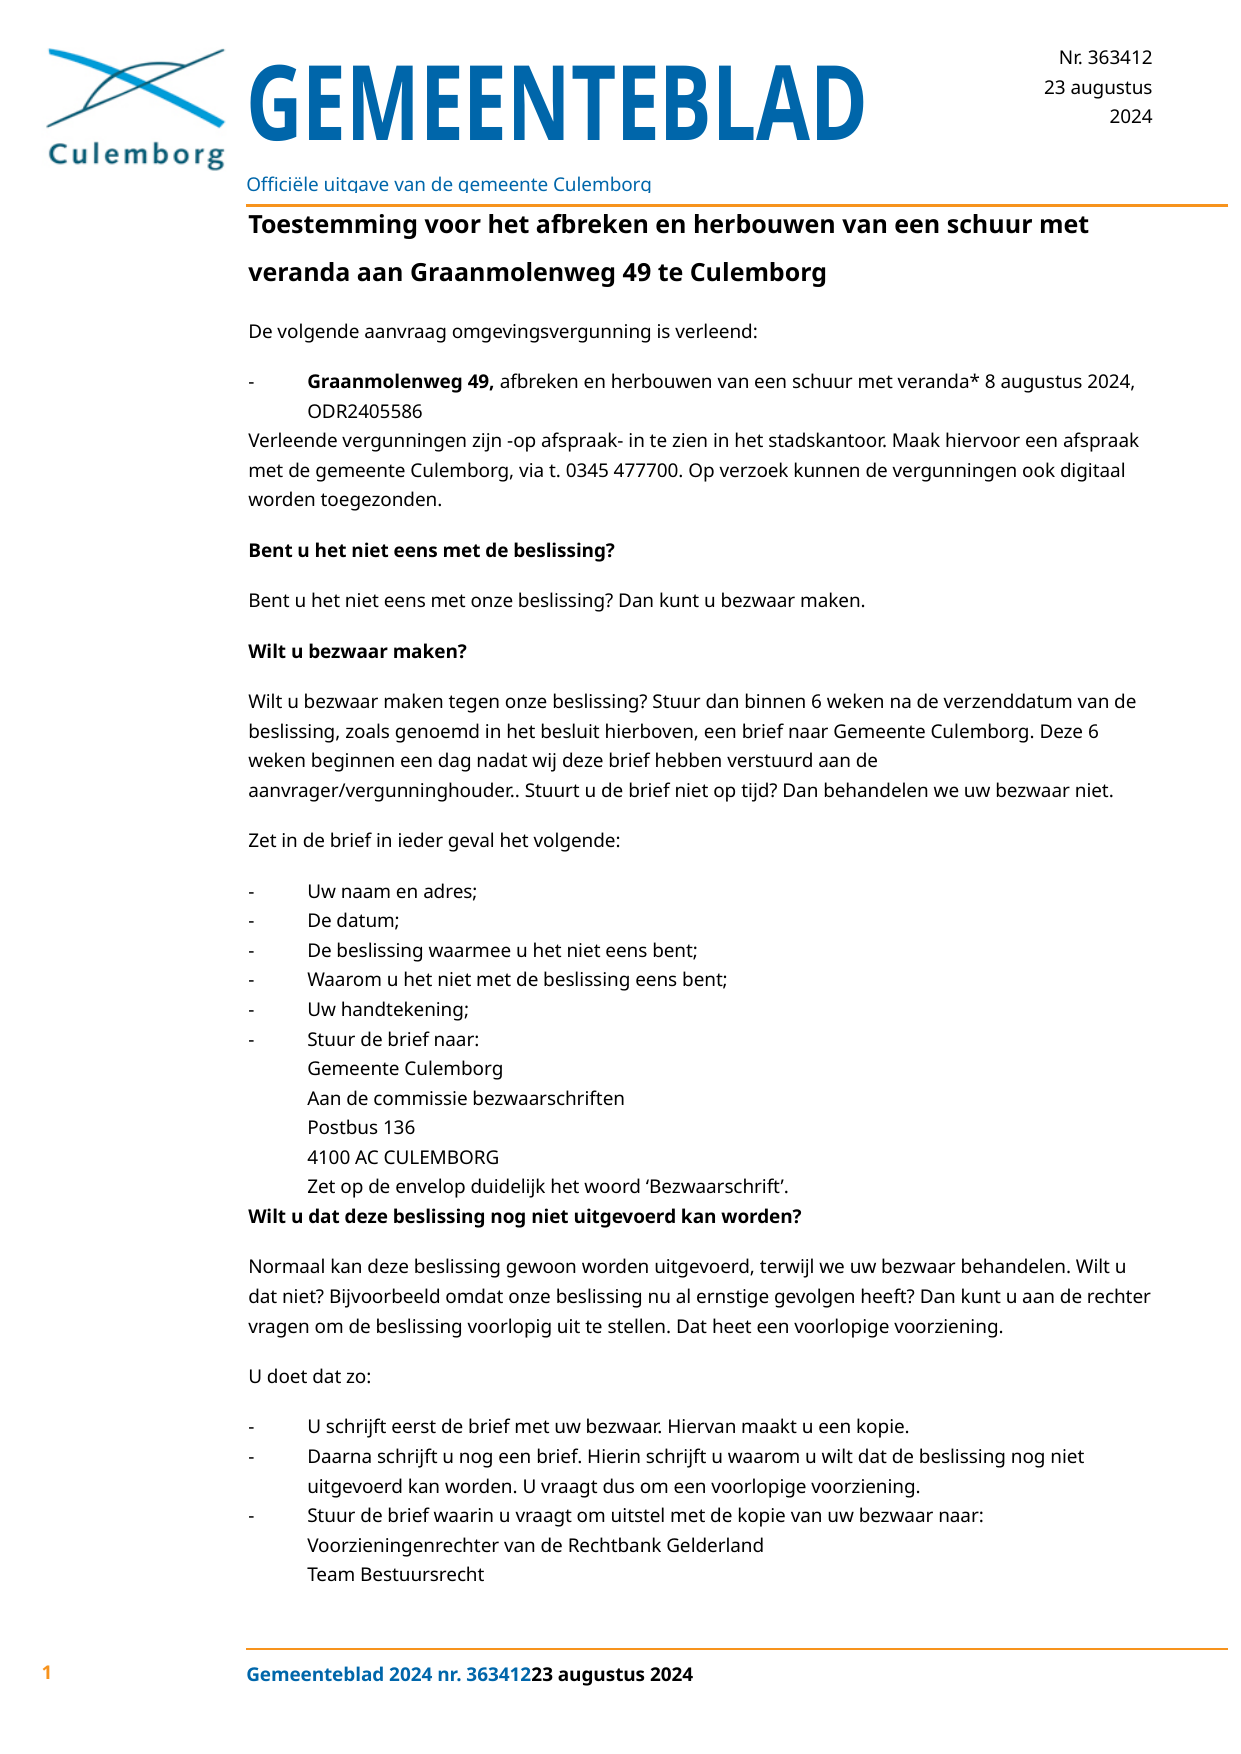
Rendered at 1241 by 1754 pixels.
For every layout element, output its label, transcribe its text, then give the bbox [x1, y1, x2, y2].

list Team Bestuursrecht [248, 1562, 1152, 1587]
text Toestemming voor het afbreken en herbouwen van een schuur met veranda aan Graanmolenweg 49 te Culemborg [248, 207, 1152, 288]
list Zet op de envelop duidelijk het woord ‘Bezwaarschrift’. [248, 1174, 1152, 1199]
text Normaal kan deze beslissing gewoon worden uitgevoerd, terwijl we uw bezwaar behandelen. Wilt u dat niet? Bijvoorbeeld omdat onze beslissing nu al ernstige gevolgen heeft? Dan kunt u aan de rechter vragen om de beslissing voorlopig uit te stellen. Dat heet een voorlopige voorziening. [248, 1254, 1152, 1339]
text Wilt u bezwaar maken tegen onze beslissing? Stuur dan binnen 6 weken na de verzenddatum van de beslissing, zoals genoemd in het besluit hierboven, een brief naar Gemeente Culemborg. Deze 6 weken beginnen een dag nadat wij deze brief hebben verstuurd aan de aanvrager/vergunninghouder.. Stuurt u de brief niet op tijd? Dan behandelen we uw bezwaar niet. [248, 688, 1152, 803]
list U schrijft eerst de brief met uw bezwaar. Hiervan maakt u een kopie. [248, 1414, 1152, 1439]
text U doet dat zo: [248, 1363, 1152, 1389]
text Bent u het niet eens met onze beslissing? Dan kunt u bezwaar maken. [248, 587, 1152, 613]
text Wilt u bezwaar maken? [248, 638, 1152, 664]
text Zet in de brief in ieder geval het volgende: [248, 827, 1152, 853]
text Bent u het niet eens met de beslissing? [248, 537, 1152, 563]
list Aan de commissie bezwaarschriften [248, 1085, 1152, 1111]
list Gemeente Culemborg [248, 1055, 1152, 1081]
list Graanmolenweg 49, afbreken en herbouwen van een schuur met veranda* 8 augustus 2024, ODR2405586 [248, 368, 1152, 424]
text Wilt u dat deze beslissing nog niet uitgevoerd kan worden? [248, 1203, 1152, 1229]
list Stuur de brief naar: [248, 1026, 1152, 1052]
list 4100 AC CULEMBORG [248, 1144, 1152, 1170]
list Postbus 136 [248, 1114, 1152, 1140]
list De beslissing waarmee u het niet eens bent; [248, 937, 1152, 963]
list Stuur de brief waarin u vraagt om uitstel met de kopie van uw bezwaar naar: [248, 1502, 1152, 1528]
list Uw naam en adres; [248, 878, 1152, 904]
list Uw handtekening; [248, 996, 1152, 1022]
list Waarom u het niet met de beslissing eens bent; [248, 967, 1152, 992]
list De datum; [248, 907, 1152, 933]
text Verleende vergunningen zijn -op afspraak- in te zien in het stadskantoor. Maak hiervoor een afspraak met de gemeente Culemborg, via t. 0345 477700. Op verzoek kunnen de vergunningen ook digitaal worden toegezonden. [248, 427, 1152, 512]
list Daarna schrijft u nog een brief. Hierin schrijft u waarom u wilt dat de beslissing nog niet uitgevoerd kan worden. U vraagt dus om een voorlopige voorziening. [248, 1443, 1152, 1499]
picture [41, 47, 231, 172]
text De volgende aanvraag omgevingsvergunning is verleend: [248, 318, 1152, 344]
list Voorzieningenrechter van de Rechtbank Gelderland [248, 1532, 1152, 1558]
